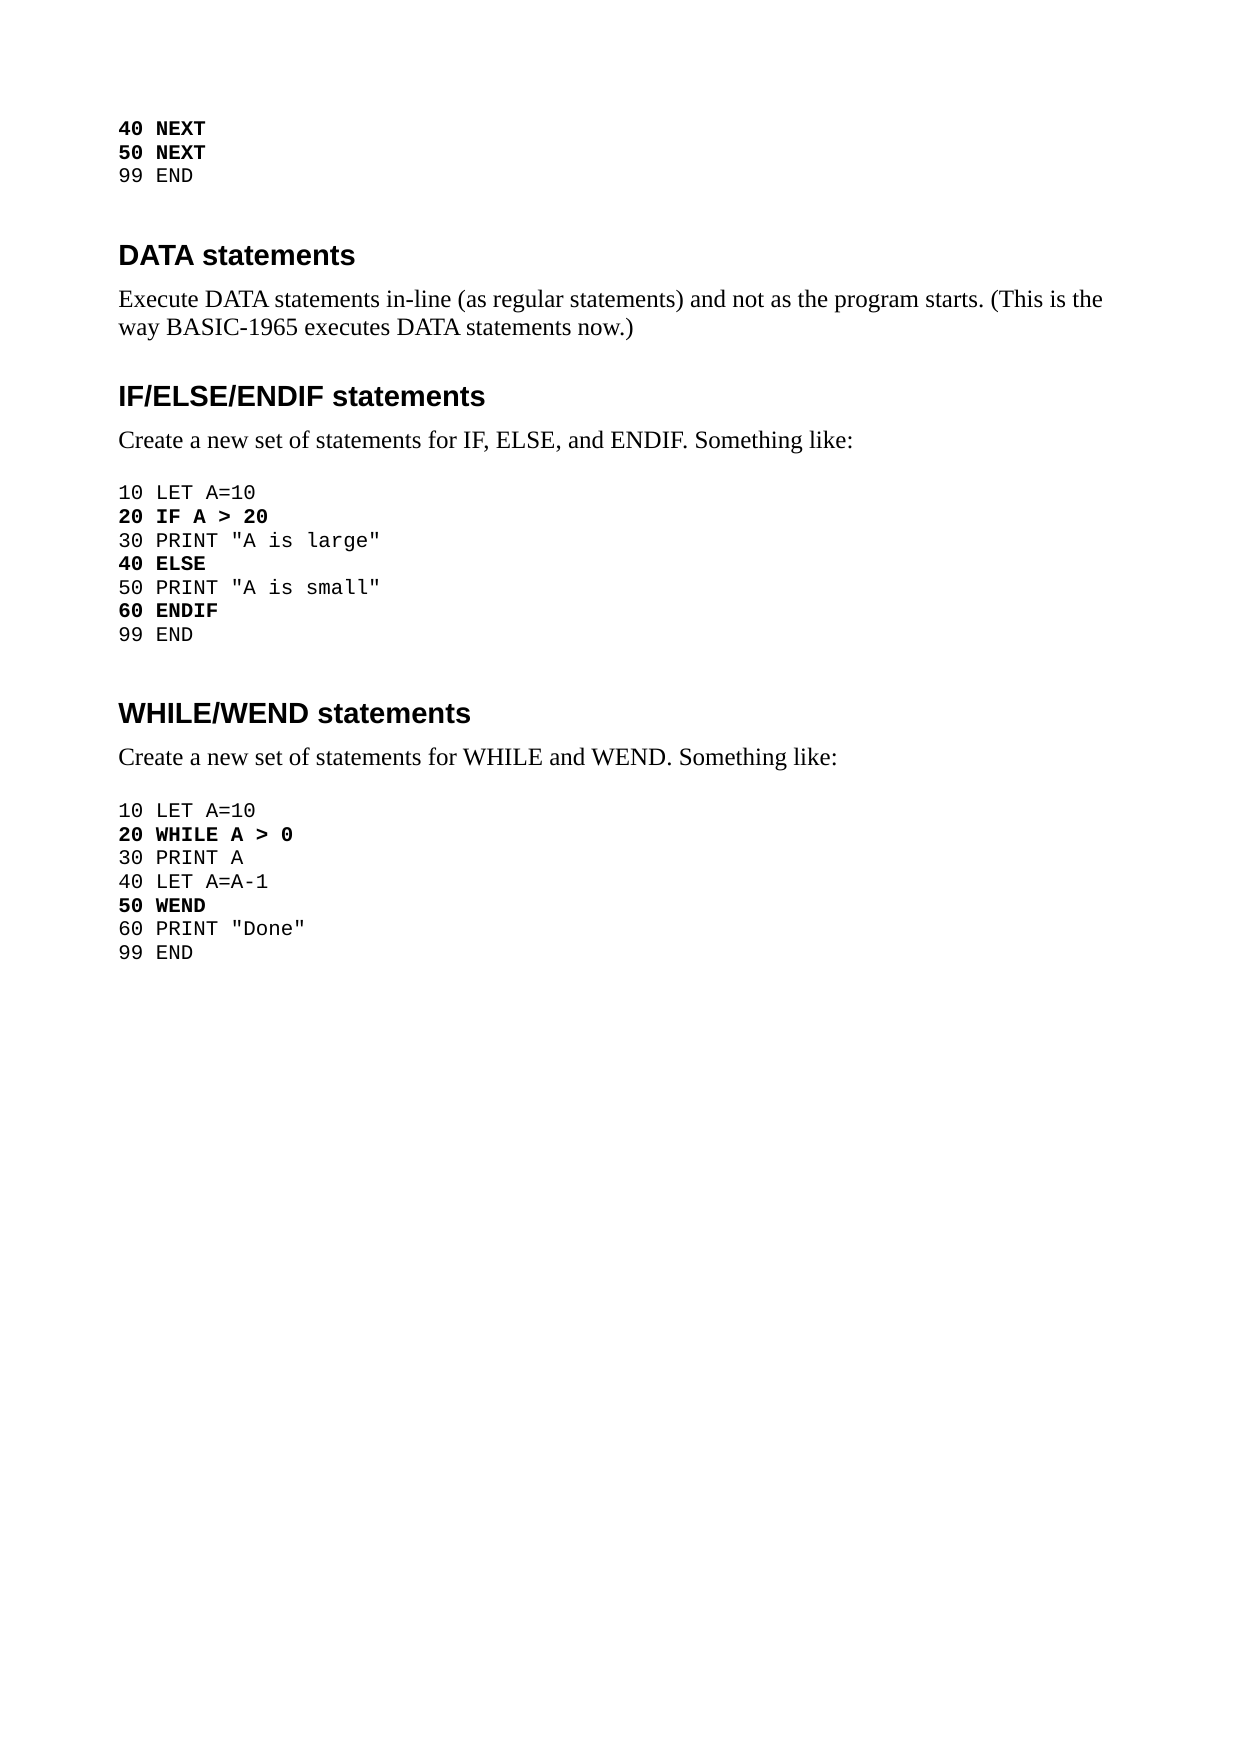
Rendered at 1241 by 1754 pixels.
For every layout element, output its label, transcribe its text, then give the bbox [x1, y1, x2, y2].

text 40 LET A=A-1 [118, 871, 1122, 894]
text Execute DATA statements in-line (as regular statements) and not as the program starts. (This is the way BASIC-1965 executes DATA statements now.) [118, 284, 1122, 341]
text 50 NEXT [118, 142, 1122, 165]
text 60 ENDIF [118, 601, 1122, 624]
text 30 PRINT A [118, 847, 1122, 871]
text Create a new set of statements for WHILE and WEND. Something like: [118, 742, 1122, 771]
subtitle DATA statements [118, 238, 1122, 271]
subtitle IF/ELSE/ENDIF statements [118, 379, 1122, 412]
text 50 WEND [118, 894, 1122, 918]
text 60 PRINT "Done" [118, 918, 1122, 942]
text Create a new set of statements for IF, ELSE, and ENDIF. Something like: [118, 425, 1122, 453]
text 40 ELSE [118, 553, 1122, 577]
text 30 PRINT "A is large" [118, 529, 1122, 553]
subtitle WHILE/WEND statements [118, 696, 1122, 730]
text 40 NEXT [118, 118, 1122, 142]
text 99 END [118, 942, 1122, 966]
text 99 END [118, 624, 1122, 648]
text 50 PRINT "A is small" [118, 577, 1122, 601]
text 10 LET A=10 [118, 482, 1122, 506]
text 99 END [118, 165, 1122, 189]
text 20 WHILE A > 0 [118, 824, 1122, 847]
text 20 IF A > 20 [118, 506, 1122, 529]
text 10 LET A=10 [118, 800, 1122, 824]
